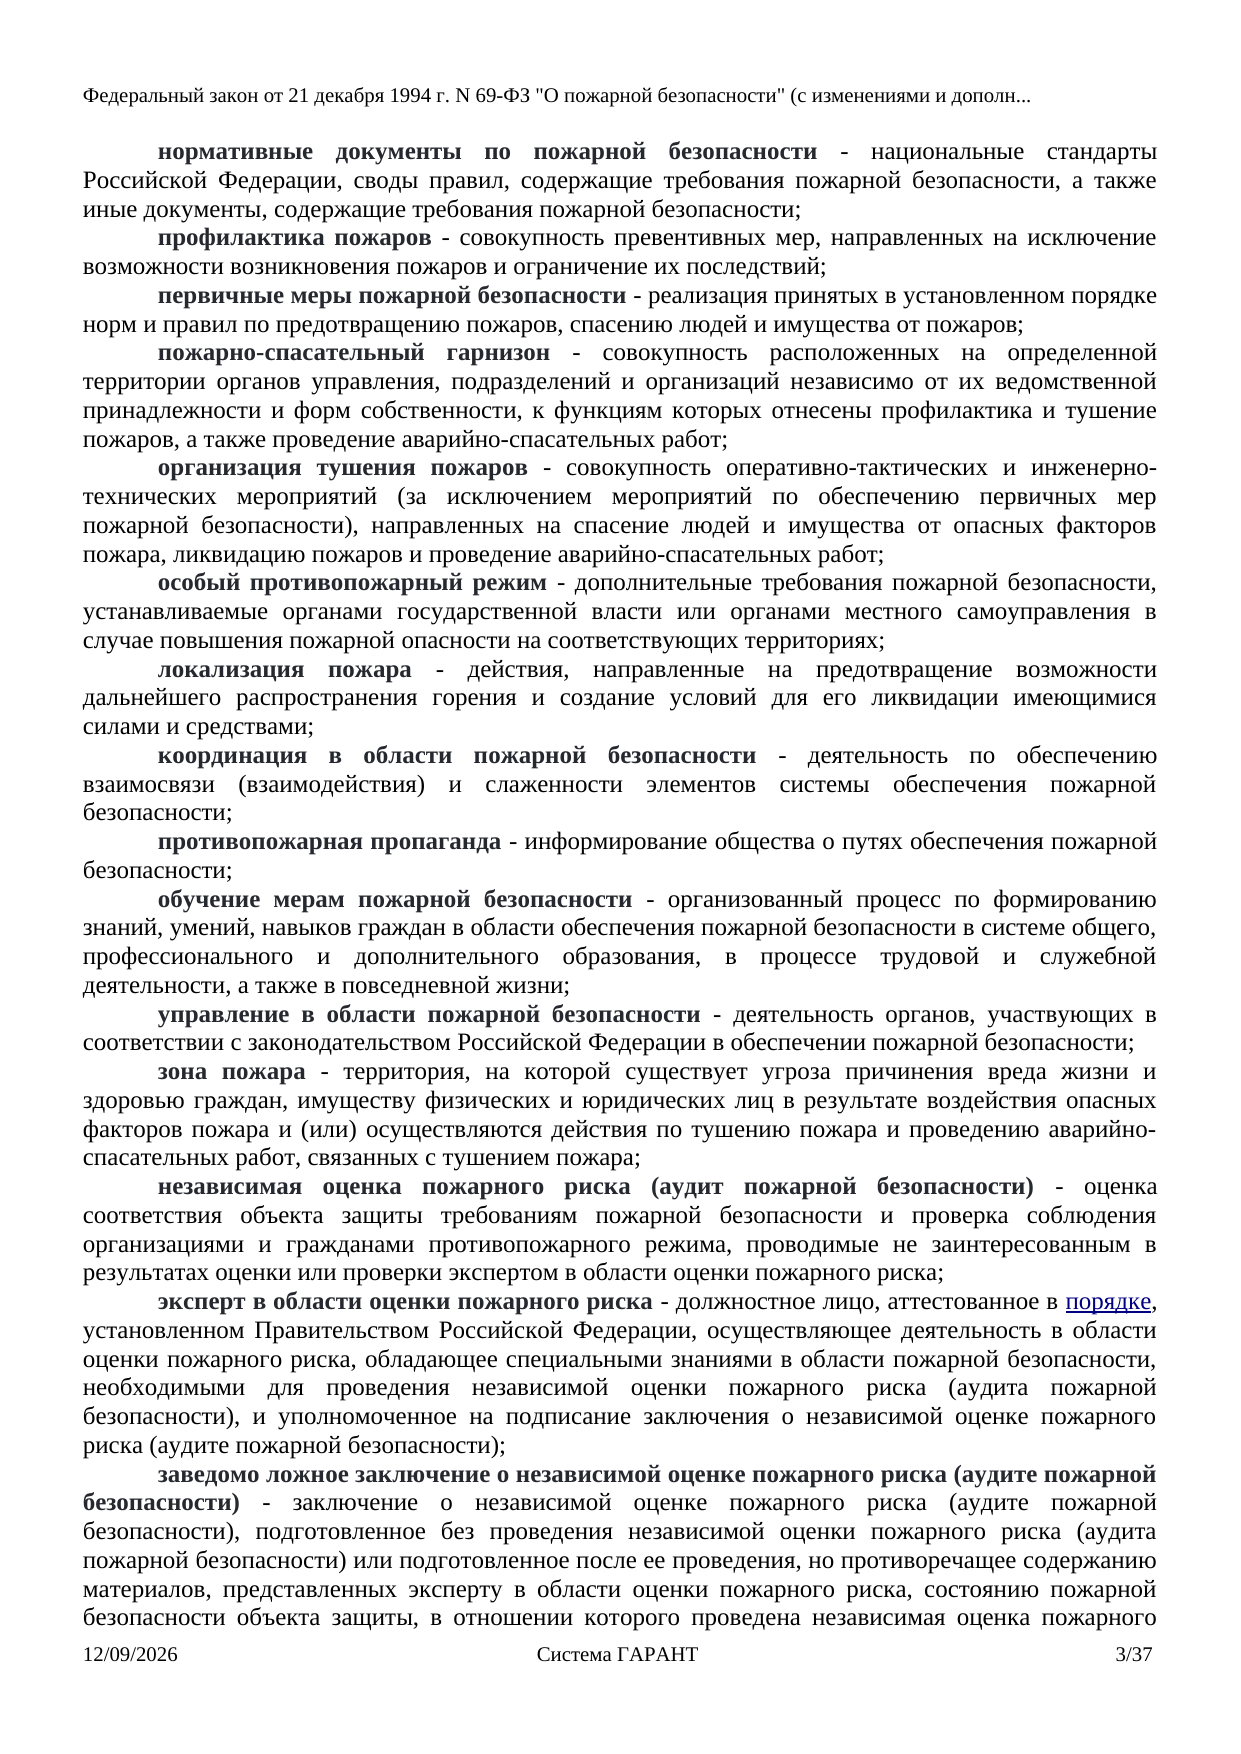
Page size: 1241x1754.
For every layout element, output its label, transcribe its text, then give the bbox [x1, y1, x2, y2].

text организация тушения пожаров - совокупность оперативно-тактических и инженерно-технических мероприятий (за исключением мероприятий по обеспечению первичных мер пожарной безопасности), направленных на спасение людей и имущества от опасных факторов пожара, ликвидацию пожаров и проведение аварийно-спасательных работ; [83, 452, 1157, 567]
text обучение мерам пожарной безопасности - организованный процесс по формированию знаний, умений, навыков граждан в области обеспечения пожарной безопасности в системе общего, профессионального и дополнительного образования, в процессе трудовой и служебной деятельности, а также в повседневной жизни; [83, 884, 1157, 999]
text противопожарная пропаганда - информирование общества о путях обеспечения пожарной безопасности; [83, 826, 1157, 884]
text локализация пожара - действия, направленные на предотвращение возможности дальнейшего распространения горения и создание условий для его ликвидации имеющимися силами и средствами; [83, 654, 1157, 740]
text нормативные документы по пожарной безопасности - национальные стандарты Российской Федерации, своды правил, содержащие требования пожарной безопасности, а также иные документы, содержащие требования пожарной безопасности; [83, 136, 1157, 222]
text эксперт в области оценки пожарного риска - должностное лицо, аттестованное в порядке, установленном Правительством Российской Федерации, осуществляющее деятельность в области оценки пожарного риска, обладающее специальными знаниями в области пожарной безопасности, необходимыми для проведения независимой оценки пожарного риска (аудита пожарной безопасности), и уполномоченное на подписание заключения о независимой оценке пожарного риска (аудите пожарной безопасности); [83, 1286, 1157, 1459]
text независимая оценка пожарного риска (аудит пожарной безопасности) - оценка соответствия объекта защиты требованиям пожарной безопасности и проверка соблюдения организациями и гражданами противопожарного режима, проводимые не заинтересованным в результатах оценки или проверки экспертом в области оценки пожарного риска; [83, 1171, 1157, 1286]
text профилактика пожаров - совокупность превентивных мер, направленных на исключение возможности возникновения пожаров и ограничение их последствий; [83, 222, 1157, 280]
text координация в области пожарной безопасности - деятельность по обеспечению взаимосвязи (взаимодействия) и слаженности элементов системы обеспечения пожарной безопасности; [83, 740, 1157, 826]
text пожарно-спасательный гарнизон - совокупность расположенных на определенной территории органов управления, подразделений и организаций независимо от их ведомственной принадлежности и форм собственности, к функциям которых отнесены профилактика и тушение пожаров, а также проведение аварийно-спасательных работ; [83, 337, 1157, 452]
text особый противопожарный режим - дополнительные требования пожарной безопасности, устанавливаемые органами государственной власти или органами местного самоуправления в случае повышения пожарной опасности на соответствующих территориях; [83, 567, 1157, 654]
text зона пожара - территория, на которой существует угроза причинения вреда жизни и здоровью граждан, имуществу физических и юридических лиц в результате воздействия опасных факторов пожара и (или) осуществляются действия по тушению пожара и проведению аварийно-спасательных работ, связанных с тушением пожара; [83, 1056, 1157, 1171]
text заведомо ложное заключение о независимой оценке пожарного риска (аудите пожарной безопасности) - заключение о независимой оценке пожарного риска (аудите пожарной безопасности), подготовленное без проведения независимой оценки пожарного риска (аудита пожарной безопасности) или подготовленное после ее проведения, но противоречащее содержанию материалов, представленных эксперту в области оценки пожарного риска, состоянию пожарной безопасности объекта защиты, в отношении которого проведена независимая оценка пожарного [83, 1459, 1157, 1631]
text управление в области пожарной безопасности - деятельность органов, участвующих в соответствии с законодательством Российской Федерации в обеспечении пожарной безопасности; [83, 999, 1157, 1056]
text первичные меры пожарной безопасности - реализация принятых в установленном порядке норм и правил по предотвращению пожаров, спасению людей и имущества от пожаров; [83, 280, 1157, 337]
